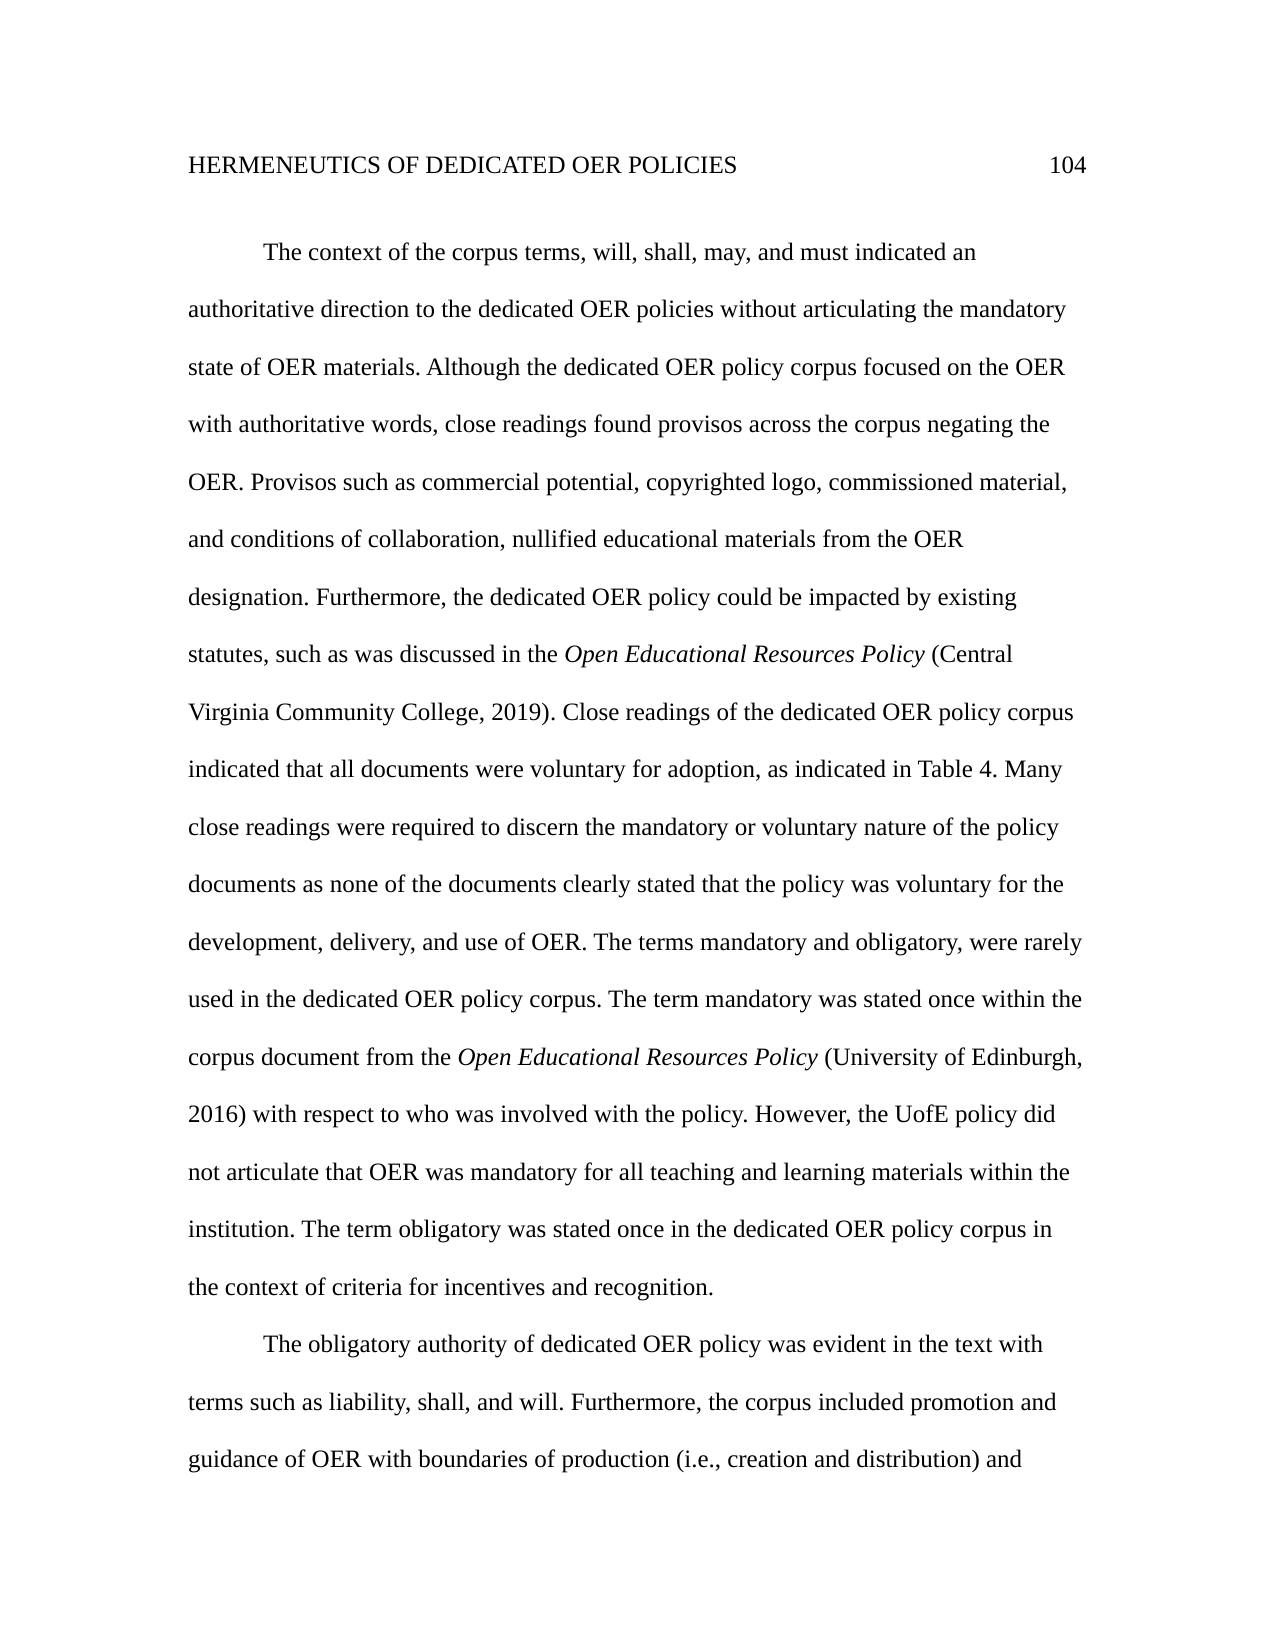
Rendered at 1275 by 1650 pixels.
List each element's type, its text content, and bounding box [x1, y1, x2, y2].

text The obligatory authority of dedicated OER policy was evident in the text with terms such as liability, shall, and will. Furthermore, the corpus included promotion and guidance of OER with boundaries of production (i.e., creation and distribution) and [188, 1329, 1087, 1473]
text The context of the corpus terms, will, shall, may, and must indicated an authoritative direction to the dedicated OER policies without articulating the mandatory state of OER materials. Although the dedicated OER policy corpus focused on the OER with authoritative words, close readings found provisos across the corpus negating the OER. Provisos such as commercial potential, copyrighted logo, commissioned material, and conditions of collaboration, nullified educational materials from the OER designation. Furthermore, the dedicated OER policy could be impacted by existing statutes, such as was discussed in the Open Educational Resources Policy (Central Virginia Community College, 2019). Close readings of the dedicated OER policy corpus indicated that all documents were voluntary for adoption, as indicated in Table 4. Many close readings were required to discern the mandatory or voluntary nature of the policy documents as none of the documents clearly stated that the policy was voluntary for the development, delivery, and use of OER. The terms mandatory and obligatory, were rarely used in the dedicated OER policy corpus. The term mandatory was stated once within the corpus document from the Open Educational Resources Policy (University of Edinburgh, 2016) with respect to who was involved with the policy. However, the UofE policy did not articulate that OER was mandatory for all teaching and learning materials within the institution. The term obligatory was stated once in the dedicated OER policy corpus in the context of criteria for incentives and recognition. [188, 237, 1087, 1301]
